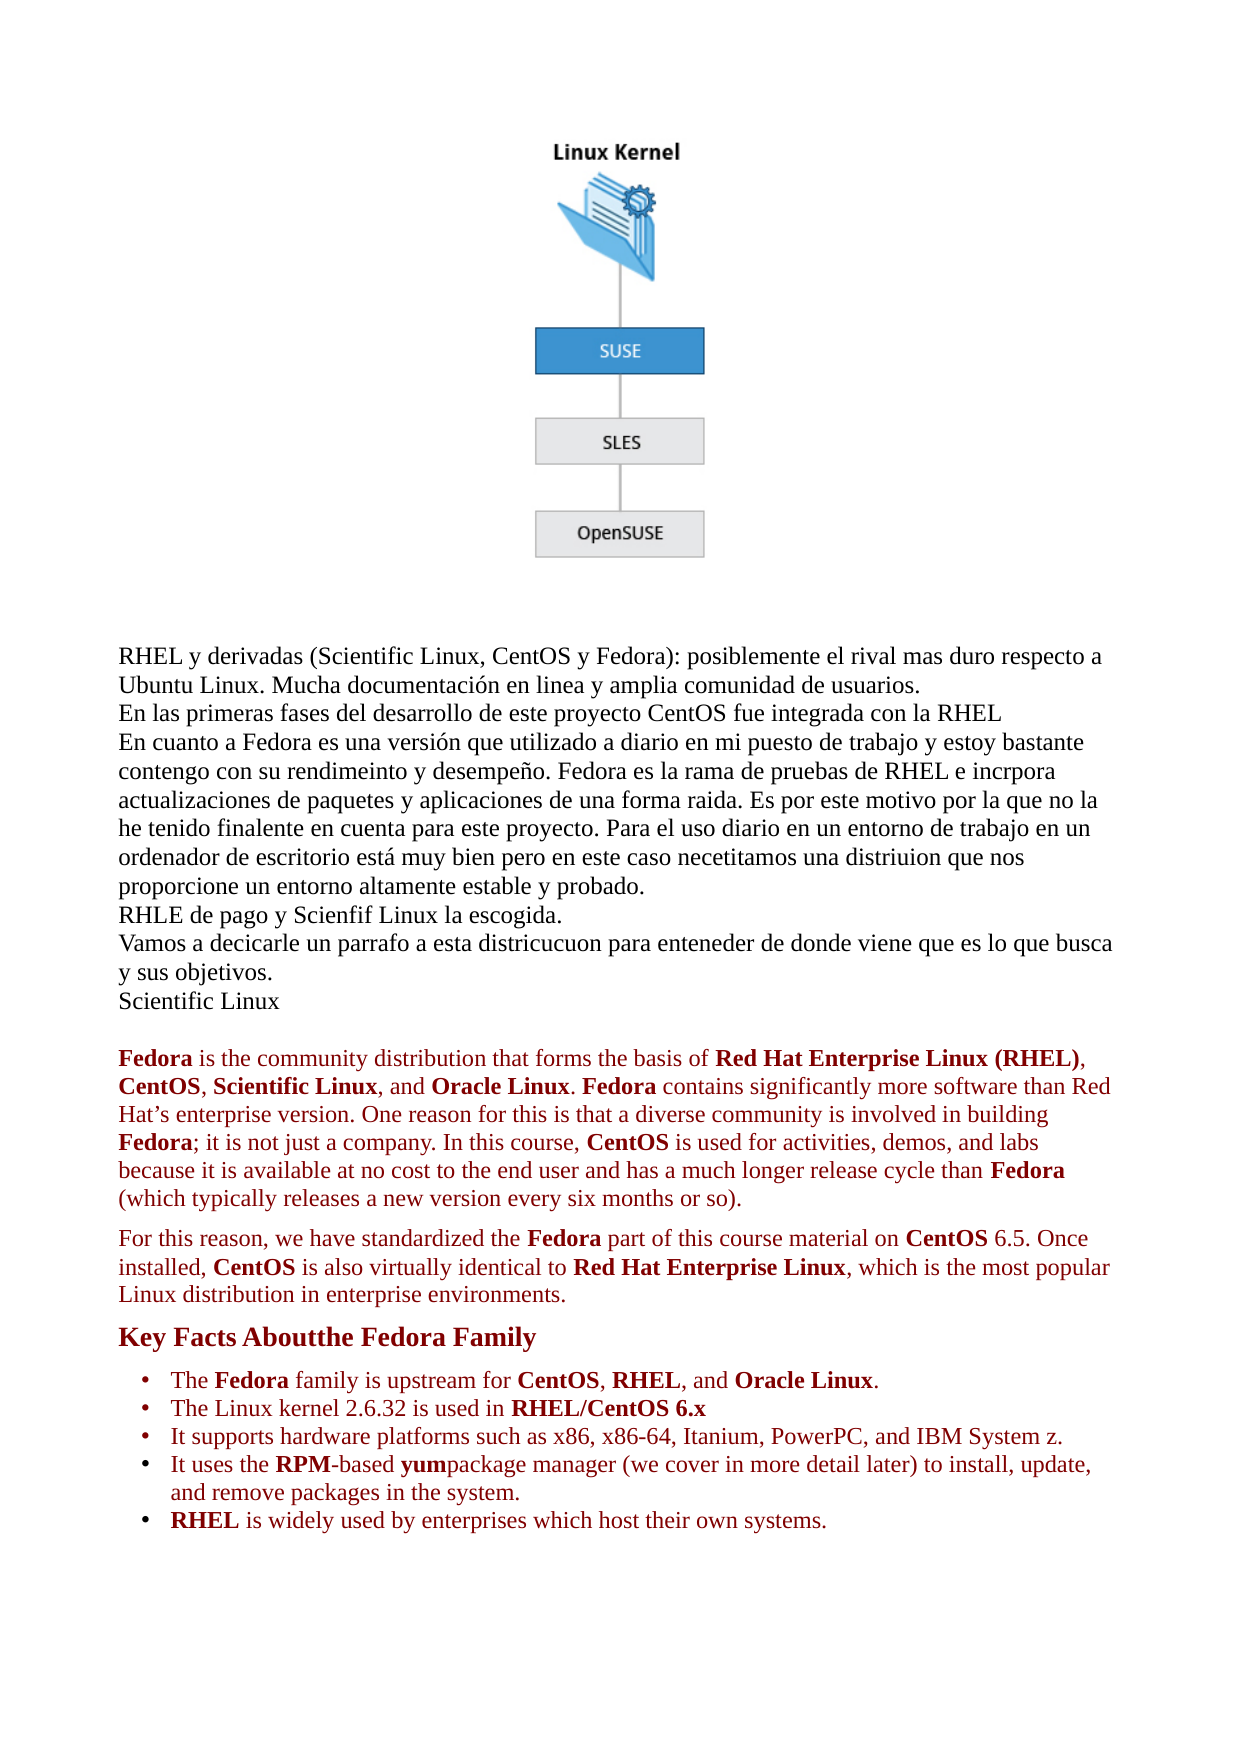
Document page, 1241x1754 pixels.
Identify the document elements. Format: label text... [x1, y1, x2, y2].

list It supports hardware platforms such as x86, x86-64, Itanium, PowerPC, and IBM System z. [170, 1421, 1122, 1449]
text For this reason, we have standardized the Fedora part of this course material on CentOS 6.5. Once installed, CentOS is also virtually identical to Red Hat Enterprise Linux, which is the most popular Linux distribution in enterprise environments. [118, 1224, 1122, 1308]
text Fedora is the community distribution that forms the basis of Red Hat Enterprise Linux (RHEL), CentOS, Scientific Linux, and Oracle Linux. Fedora contains significantly more software than Red Hat’s enterprise version. One reason for this is that a diverse community is involved in building Fedora; it is not just a company. In this course, CentOS is used for activities, demos, and labs because it is available at no cost to the end user and has a much longer release cycle than Fedora (which typically releases a new version every six months or so). [118, 1043, 1122, 1212]
list It uses the RPM-based yumpackage manager (we cover in more detail later) to install, update, and remove packages in the system. [170, 1449, 1122, 1506]
text RHEL y derivadas (Scientific Linux, CentOS y Fedora): posiblemente el rival mas duro respecto a Ubuntu Linux. Mucha documentación en linea y amplia comunidad de usuarios. [118, 641, 1122, 698]
text RHLE de pago y Scienfif Linux la escogida. [118, 900, 1122, 928]
text Scientific Linux [118, 986, 1122, 1015]
list RHEL is widely used by enterprises which host their own systems. [170, 1506, 1122, 1534]
list The Fedora family is upstream for CentOS, RHEL, and Oracle Linux. [170, 1365, 1122, 1393]
text En las primeras fases del desarrollo de este proyecto CentOS fue integrada con la RHEL [118, 698, 1122, 727]
text Vamos a decicarle un parrafo a esta districucuon para enteneder de donde viene que es lo que busca y sus objetivos. [118, 928, 1122, 986]
list The Linux kernel 2.6.32 is used in RHEL/CentOS 6.x [170, 1393, 1122, 1421]
text En cuanto a Fedora es una versión que utilizado a diario en mi puesto de trabajo y estoy bastante contengo con su rendimeinto y desempeño. Fedora es la rama de pruebas de RHEL e incrpora actualizaciones de paquetes y aplicaciones de una forma raida. Es por este motivo por la que no la he tenido finalente en cuenta para este proyecto. Para el uso diario en un entorno de trabajo en un ordenador de escritorio está muy bien pero en este caso necetitamos una distriuion que nos proporcione un entorno altamente estable y probado. [118, 727, 1122, 900]
picture [509, 118, 731, 584]
text Key Facts Aboutthe Fedora Family [118, 1321, 1122, 1353]
